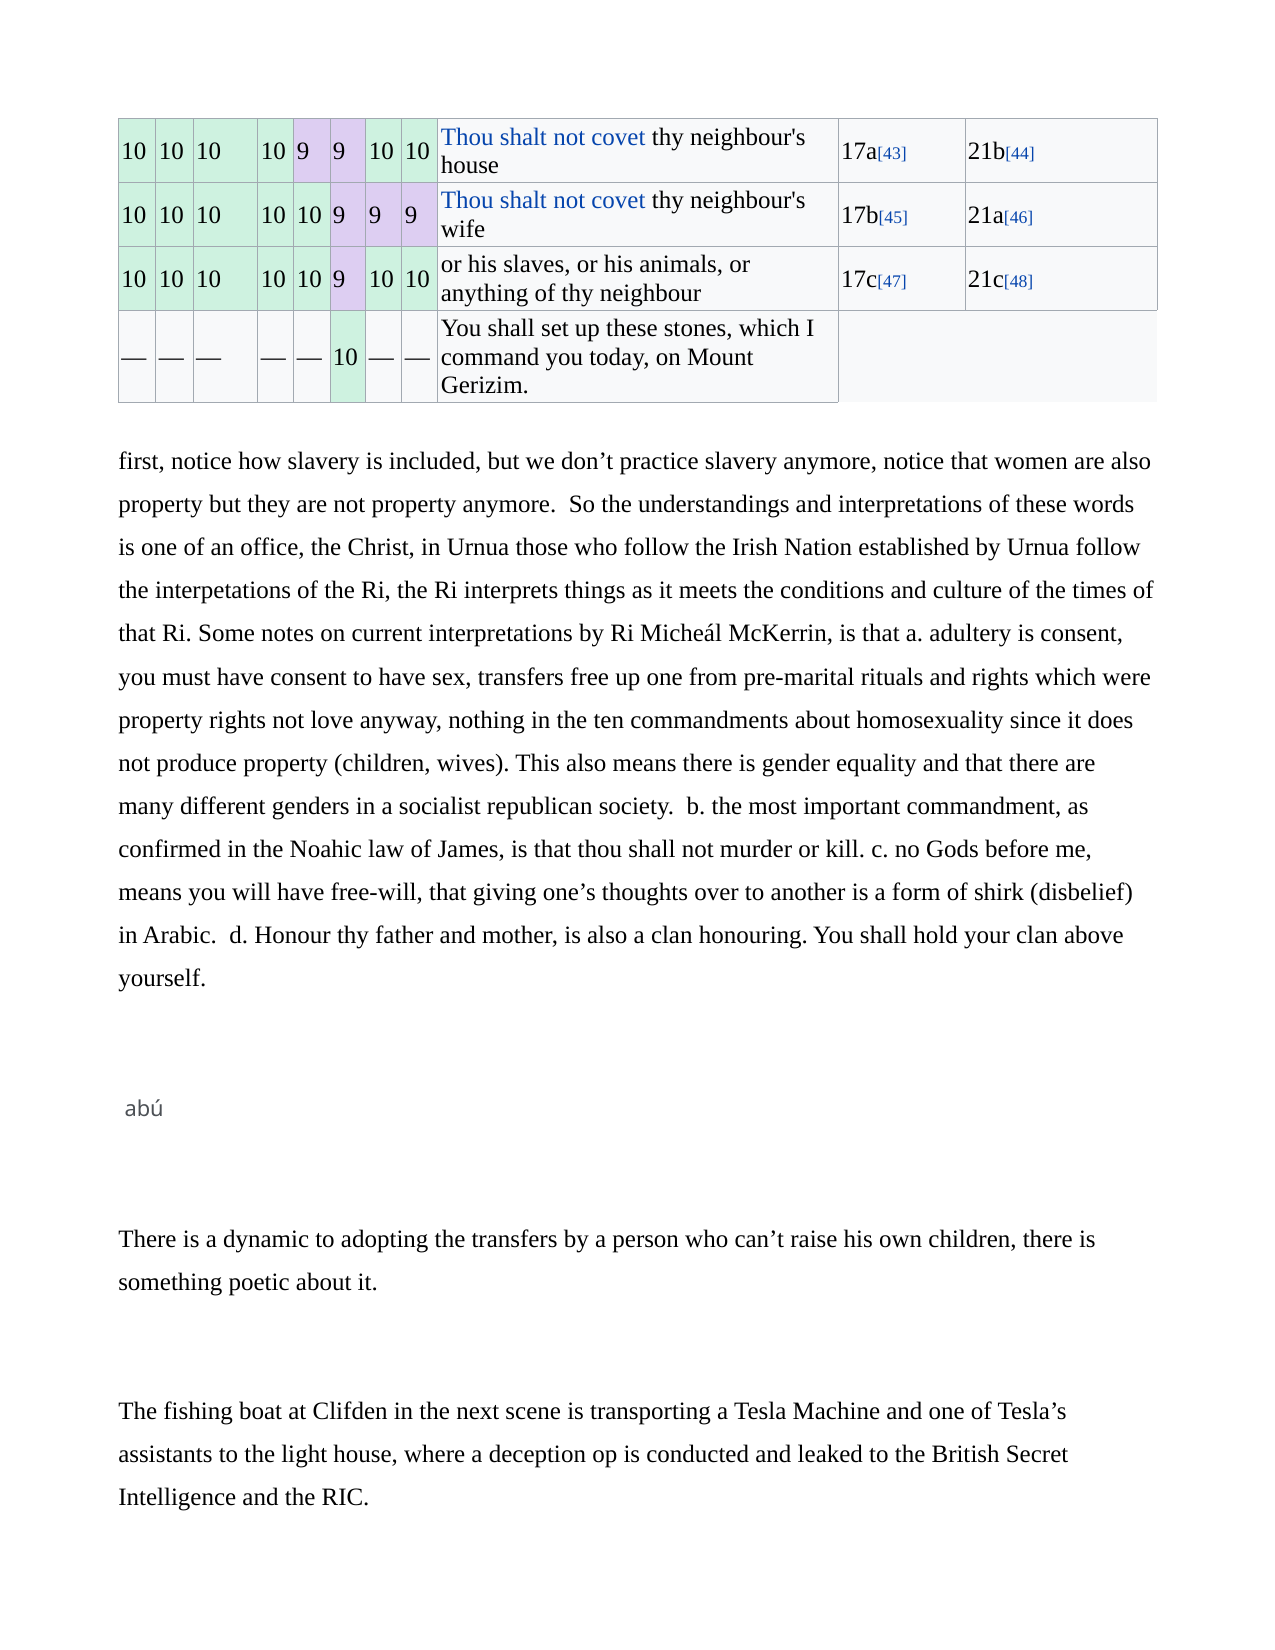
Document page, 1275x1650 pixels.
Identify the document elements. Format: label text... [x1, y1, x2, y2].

table_cell 9 [331, 183, 365, 246]
table_cell 10 [119, 247, 155, 310]
table_cell 9 [331, 119, 365, 182]
table_cell — [366, 311, 401, 402]
table_cell 10 [119, 119, 155, 182]
table_cell — [294, 311, 330, 402]
table_cell 9 [294, 119, 330, 182]
table_cell — [258, 311, 293, 402]
table_cell 10 [366, 247, 401, 310]
table_cell Thou shalt not covet thy neighbour's house [438, 119, 838, 182]
table_cell 10 [331, 311, 365, 402]
table_cell 10 [194, 183, 257, 246]
table_cell — [156, 311, 193, 402]
table_cell 9 [366, 183, 401, 246]
table_cell 10 [194, 247, 257, 310]
table_cell 10 [294, 247, 330, 310]
table_cell 9 [402, 183, 437, 246]
table_cell — [194, 311, 257, 402]
table_cell 10 [294, 183, 330, 246]
table_cell 10 [366, 119, 401, 182]
table_cell 17c[47] [839, 247, 965, 310]
table_cell 17a[43] [839, 119, 965, 182]
table_cell 10 [402, 247, 437, 310]
table_cell 10 [402, 119, 437, 182]
table_cell 10 [156, 183, 193, 246]
text The fishing boat at Clifden in the next scene is transporting a Tesla Machine and one of Tesla’s assistants to the light house, where a deception op is conducted and leaked to the British Secret Intelligence and the RIC. [118, 1396, 1157, 1511]
table_cell 21c[48] [966, 247, 1157, 310]
table_cell [839, 311, 1157, 402]
table_cell 10 [258, 119, 293, 182]
table_cell or his slaves, or his animals, or anything of thy neighbour [438, 247, 838, 310]
table_cell 21a[46] [966, 183, 1157, 246]
text abú [118, 1093, 1157, 1123]
table_cell Thou shalt not covet thy neighbour's wife [438, 183, 838, 246]
table_cell — [119, 311, 155, 402]
table_cell 21b[44] [966, 119, 1157, 182]
table_cell 9 [331, 247, 365, 310]
table_cell 10 [258, 183, 293, 246]
table_cell 10 [119, 183, 155, 246]
text There is a dynamic to adopting the transfers by a person who can’t raise his own children, there is something poetic about it. [118, 1224, 1157, 1296]
table_cell 10 [156, 119, 193, 182]
text first, notice how slavery is included, but we don’t practice slavery anymore, notice that women are also property but they are not property anymore. So the understandings and interpretations of these words is one of an office, the Christ, in Urnua those who follow the Irish Nation established by Urnua follow the interpetations of the Ri, the Ri interprets things as it meets the conditions and culture of the times of that Ri. Some notes on current interpretations by Ri Micheál McKerrin, is that a. adultery is consent, you must have consent to have sex, transfers free up one from pre-marital rituals and rights which were property rights not love anyway, nothing in the ten commandments about homosexuality since it does not produce property (children, wives). This also means there is gender equality and that there are many different genders in a socialist republican society. b. the most important commandment, as confirmed in the Noahic law of James, is that thou shall not murder or kill. c. no Gods before me, means you will have free-will, that giving one’s thoughts over to another is a form of shirk (disbelief) in Arabic. d. Honour thy father and mother, is also a clan honouring. You shall hold your clan above yourself. [118, 446, 1157, 992]
table_cell 10 [156, 247, 193, 310]
table_cell — [402, 311, 437, 402]
table_cell 10 [258, 247, 293, 310]
table_cell 10 [194, 119, 257, 182]
table_cell You shall set up these stones, which I command you today, on Mount Gerizim. [438, 311, 838, 402]
table_cell 17b[45] [839, 183, 965, 246]
